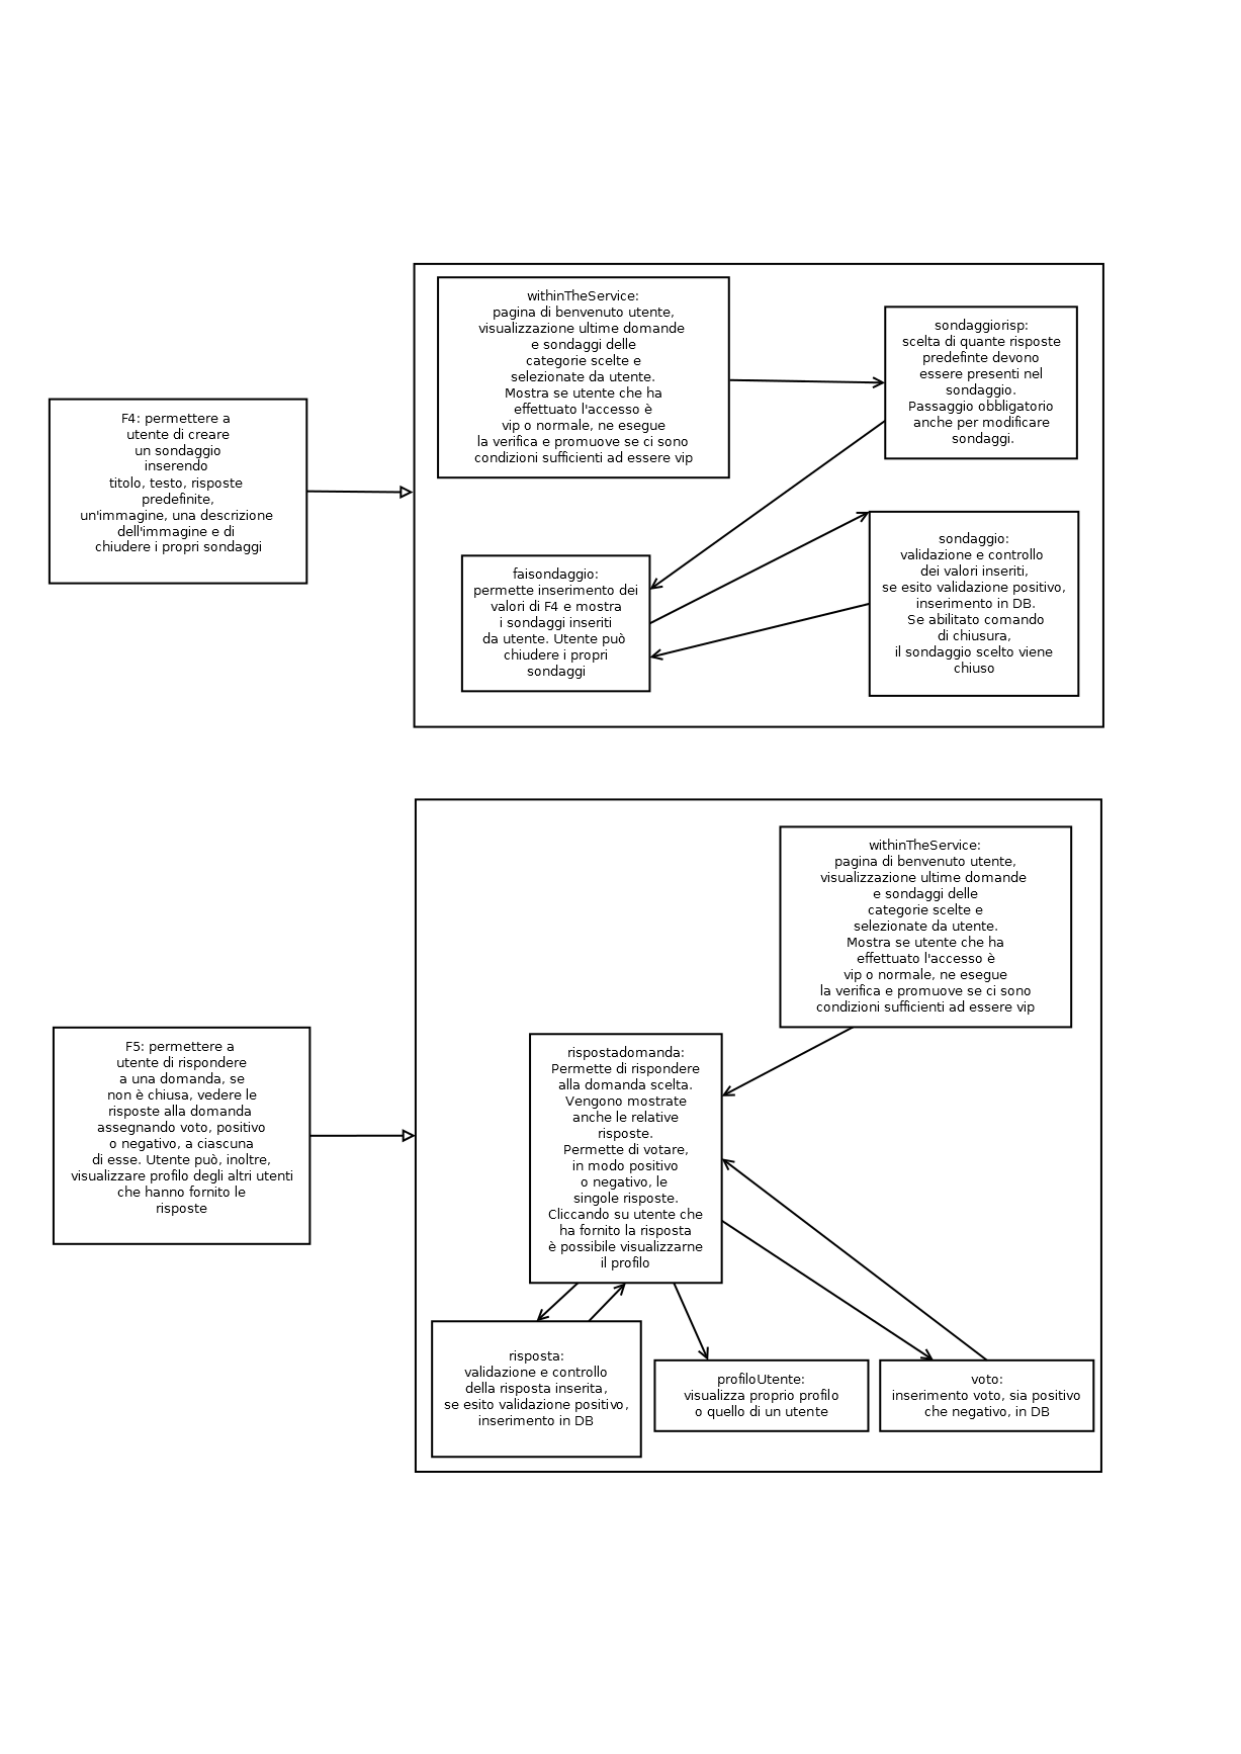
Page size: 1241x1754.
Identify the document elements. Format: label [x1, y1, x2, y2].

picture [0, 262, 1241, 1492]
